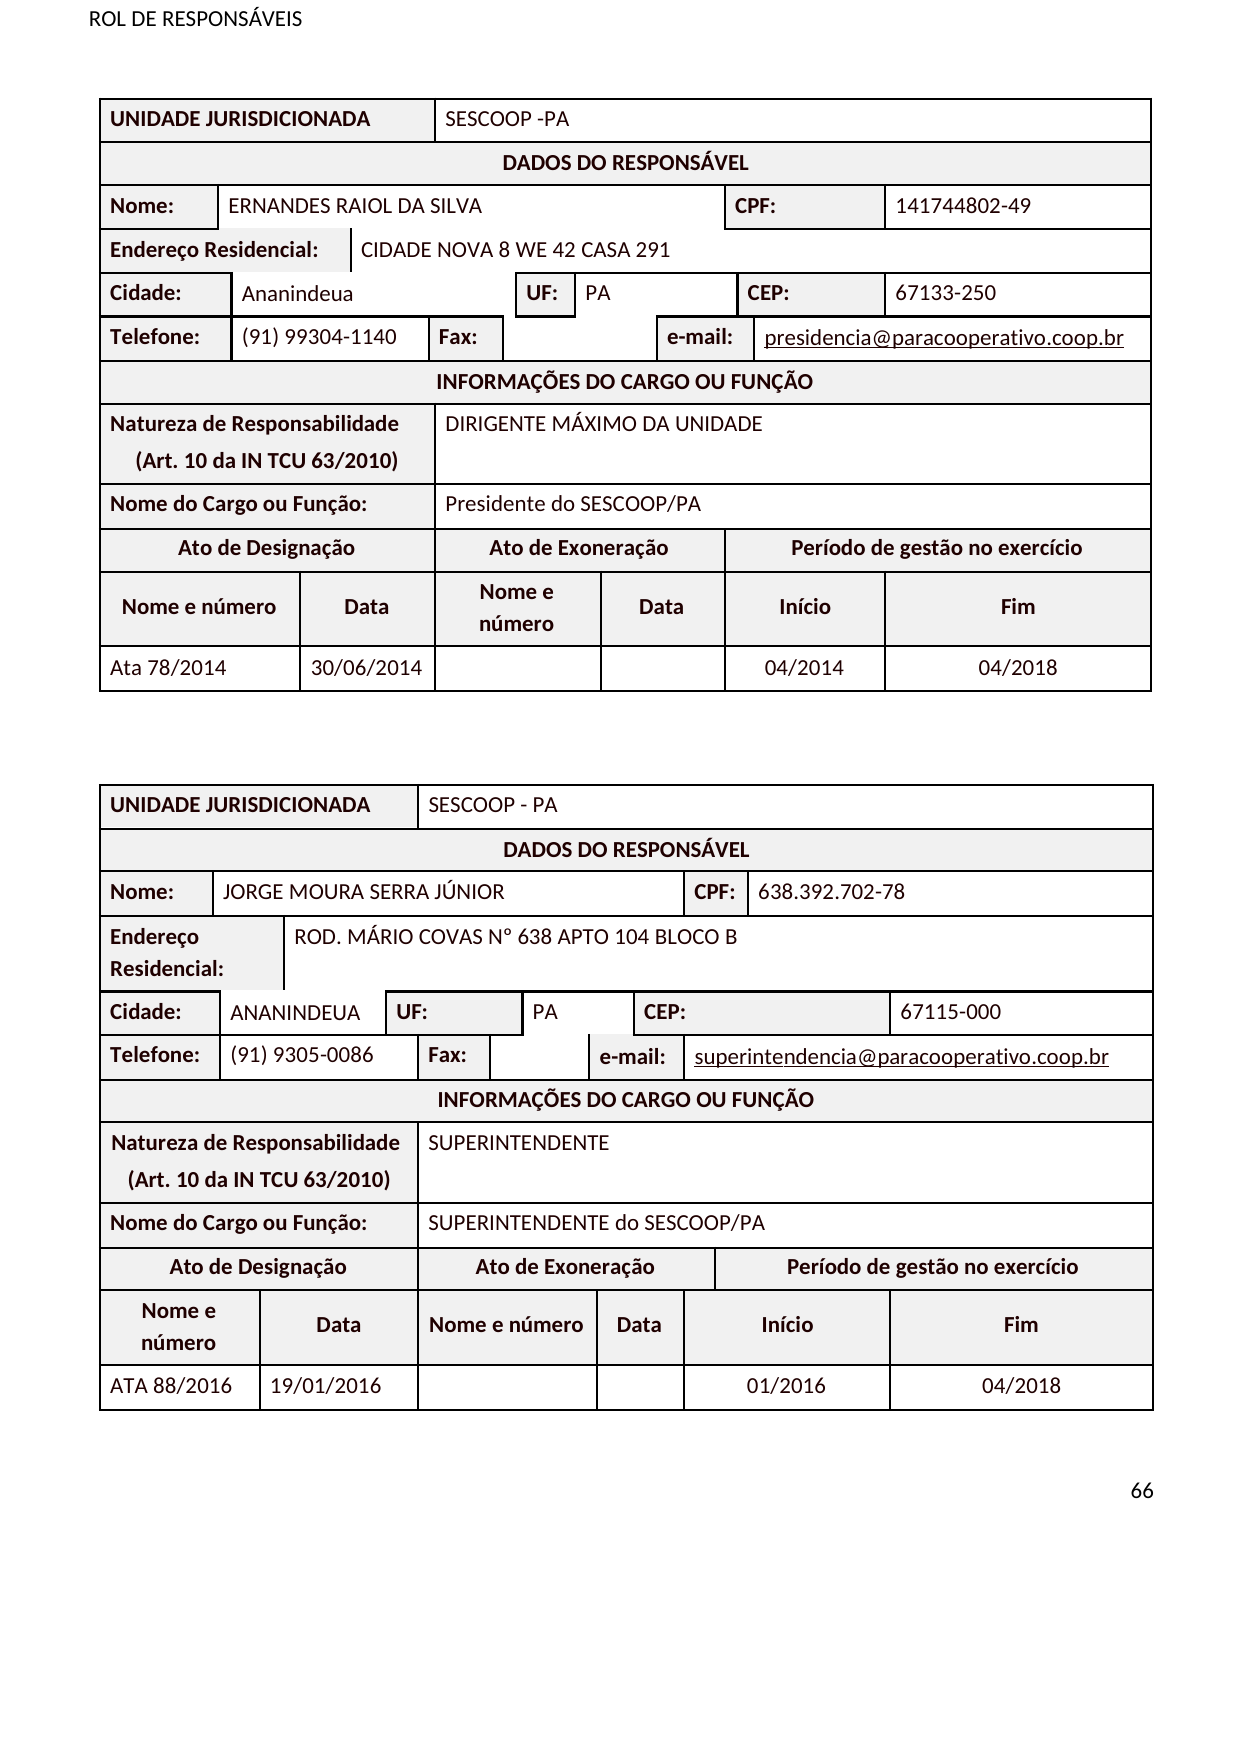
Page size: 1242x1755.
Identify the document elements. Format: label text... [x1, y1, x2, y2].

table_cell 141744802-49 [886, 186, 1150, 228]
table_cell Início [685, 1291, 889, 1364]
table_cell Ato de Exoneração [436, 530, 724, 571]
table_cell CEP: [739, 274, 884, 315]
table_cell [602, 647, 724, 690]
table_cell (91) 9305-0086 [221, 1036, 417, 1079]
table_cell 30/06/2014 [301, 647, 434, 690]
table_cell INFORMAÇÕES DO CARGO OU FUNÇÃO [101, 362, 1150, 403]
table_cell (91) 99304-1140 [233, 318, 428, 360]
table_cell e-mail: [658, 318, 753, 360]
table_cell Endereço Residencial: [101, 228, 350, 272]
table_cell SUPERINTENDENTE do SESCOOP/PA [419, 1204, 1152, 1247]
table_cell [419, 1366, 596, 1409]
table_cell ATA 88/2016 [101, 1366, 259, 1409]
table_cell Fim [886, 573, 1150, 645]
table_cell Data [598, 1291, 683, 1364]
table_cell Cidade: [101, 993, 219, 1034]
table_cell [504, 315, 656, 360]
table_cell 04/2018 [891, 1366, 1152, 1409]
table_cell Data [602, 573, 724, 645]
table_cell [598, 1366, 683, 1409]
table_header SESCOOP -PA [436, 100, 1150, 141]
table_header UNIDADE JURISDICIONADA [101, 100, 434, 141]
table_cell Ato de Designação [101, 1249, 417, 1289]
table_cell Nome: [101, 186, 217, 228]
table_cell Nome do Cargo ou Função: [101, 1204, 417, 1247]
table_cell Nome e número [436, 573, 600, 645]
table_cell e-mail: [590, 1034, 683, 1079]
table_cell Início [726, 573, 884, 645]
table_cell Cidade: [101, 274, 230, 315]
table_cell SUPERINTENDENTE [419, 1123, 1152, 1202]
table_cell CPF: [726, 186, 884, 228]
table_cell Fax: [419, 1036, 489, 1079]
table_cell [491, 1034, 588, 1079]
table_cell ANANINDEUA [221, 990, 385, 1034]
table_cell Natureza de Responsabilidade (Art. 10 da IN TCU 63/2010) [101, 405, 434, 483]
text 66 [77, 1476, 1154, 1504]
table_cell Natureza de Responsabilidade (Art. 10 da IN TCU 63/2010) [101, 1123, 417, 1202]
table_cell Ata 78/2014 [101, 647, 299, 690]
table_cell Nome do Cargo ou Função: [101, 485, 434, 528]
table_cell ERNANDES RAIOL DA SILVA [219, 186, 724, 228]
table_cell INFORMAÇÕES DO CARGO OU FUNÇÃO [101, 1081, 1152, 1121]
table_cell presidencia@paracooperativo.coop.br [755, 318, 1150, 360]
table_cell Presidente do SESCOOP/PA [436, 485, 1150, 528]
table_cell DADOS DO RESPONSÁVEL [101, 143, 1150, 184]
table_cell Ananindeua [233, 272, 515, 315]
table_cell PA [576, 274, 736, 315]
table_cell Data [261, 1291, 417, 1364]
table_cell Telefone: [101, 1036, 219, 1079]
table_cell ROD. MÁRIO COVAS Nº 638 APTO 104 BLOCO B [285, 917, 1152, 990]
table_cell Fim [891, 1291, 1152, 1364]
table_cell 04/2018 [886, 647, 1150, 690]
table_cell 67133-250 [886, 274, 1150, 315]
table_cell PA [524, 993, 633, 1034]
table_header UNIDADE JURISDICIONADA [101, 786, 417, 827]
table_cell JORGE MOURA SERRA JÚNIOR [214, 872, 683, 915]
text ROL DE RESPONSÁVEIS [89, 5, 1167, 32]
table_cell 01/2016 [685, 1366, 889, 1409]
table_header SESCOOP - PA [419, 786, 1152, 827]
table_cell DIRIGENTE MÁXIMO DA UNIDADE [436, 405, 1150, 483]
table_cell CEP: [635, 993, 889, 1034]
table_cell UF: [517, 274, 574, 315]
table_cell Período de gestão no exercício [716, 1249, 1152, 1289]
table_cell Nome e número [419, 1291, 596, 1364]
table_cell 67115-000 [891, 993, 1152, 1034]
table_cell [436, 647, 600, 690]
table_cell UF: [387, 993, 521, 1034]
table_cell Nome: [101, 872, 212, 915]
table_cell CPF: [685, 872, 747, 915]
table_cell Telefone: [101, 318, 230, 360]
table_cell Data [301, 573, 434, 645]
table_cell CIDADE NOVA 8 WE 42 CASA 291 [352, 228, 1150, 272]
table_cell 19/01/2016 [261, 1366, 417, 1409]
table_cell Nome e número [101, 1291, 259, 1364]
table_cell superintendencia@paracooperativo.coop.br [685, 1036, 1152, 1079]
table_cell Fax: [430, 318, 502, 360]
table_cell Nome e número [101, 573, 299, 645]
table_cell Período de gestão no exercício [726, 530, 1150, 571]
table_cell DADOS DO RESPONSÁVEL [101, 830, 1152, 870]
table_cell 04/2014 [726, 647, 884, 690]
table_cell Ato de Designação [101, 530, 434, 571]
table_cell Endereço Residencial: [101, 917, 283, 990]
table_cell 638.392.702-78 [749, 872, 1152, 915]
table_cell Ato de Exoneração [419, 1249, 714, 1289]
